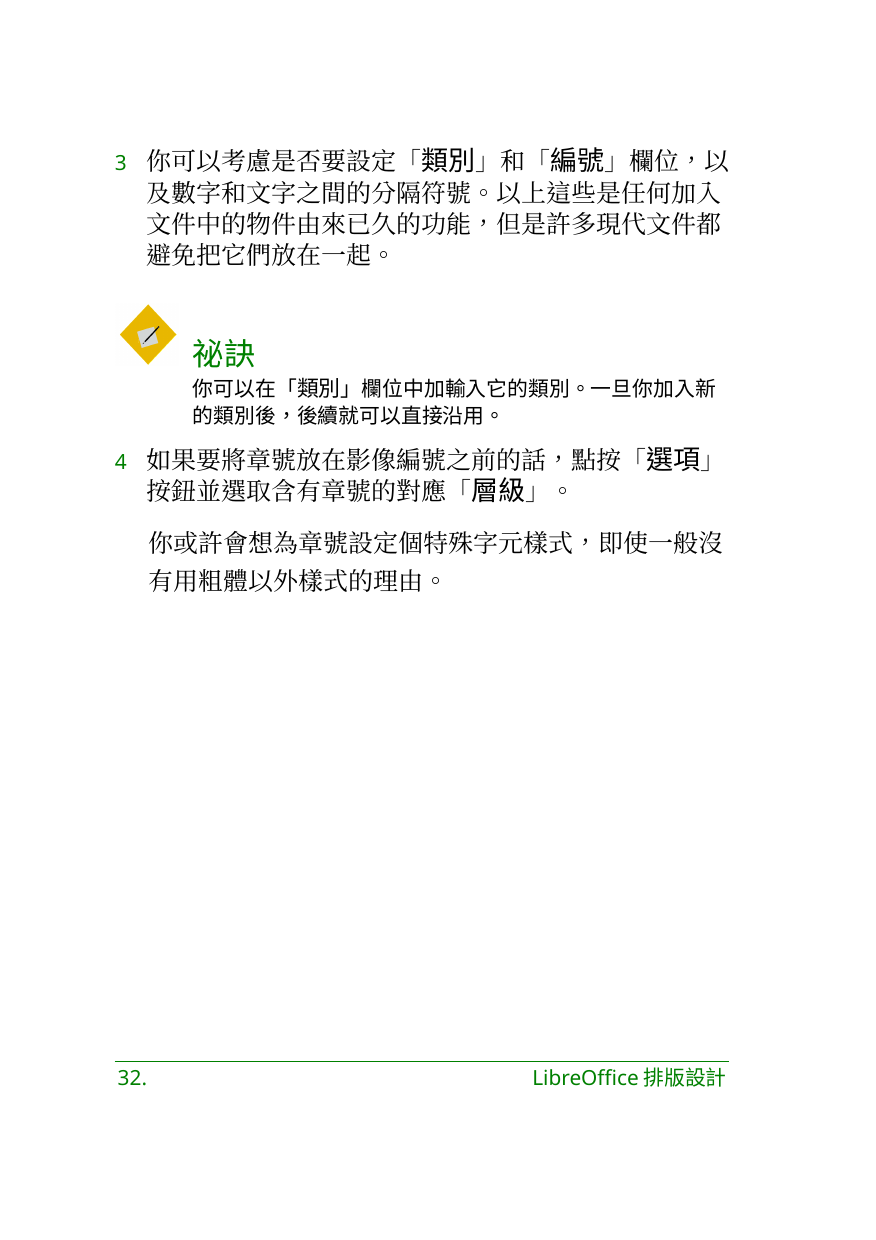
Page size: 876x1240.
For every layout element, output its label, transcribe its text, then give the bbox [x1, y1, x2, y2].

list 如果要將章號放在影像編號之前的話，點按「選項」按鈕並選取含有章號的對應「層級」。 [114, 444, 729, 507]
picture [115, 303, 179, 366]
list 祕訣 [114, 302, 729, 374]
text 你或許會想為章號設定個特殊字元樣式，即使一般沒有用粗體以外樣式的理由。 [148, 522, 729, 597]
list 你可以考慮是否要設定「類別」和「編號」欄位，以及數字和文字之間的分隔符號。以上這些是任何加入文件中的物件由來已久的功能，但是許多現代文件都避免把它們放在一起。 [114, 146, 729, 271]
text 你可以在「類別」欄位中加輸入它的類別。一旦你加入新的類別後，後續就可以直接沿用。 [193, 374, 729, 429]
